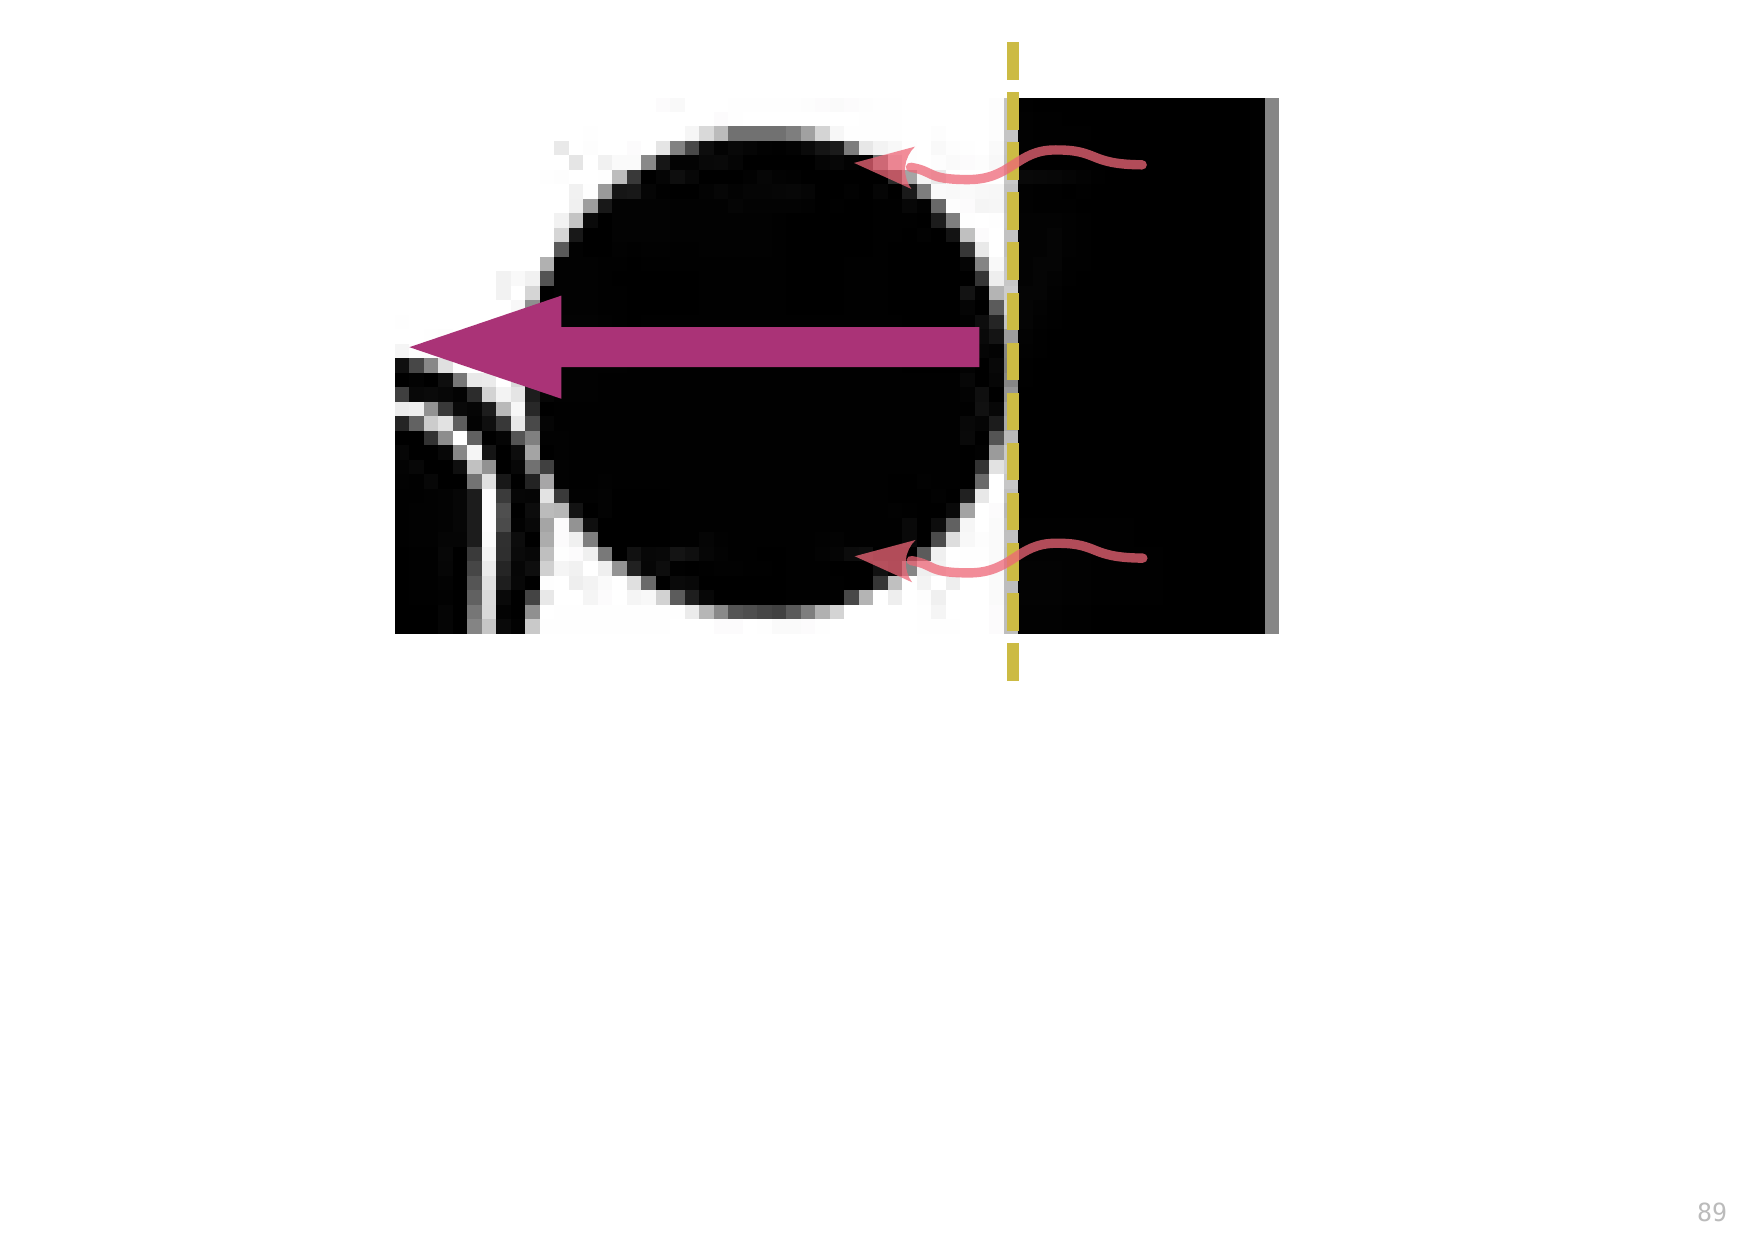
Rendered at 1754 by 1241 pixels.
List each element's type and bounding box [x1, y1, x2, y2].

text_box [409, 295, 980, 399]
picture [395, 98, 1294, 634]
